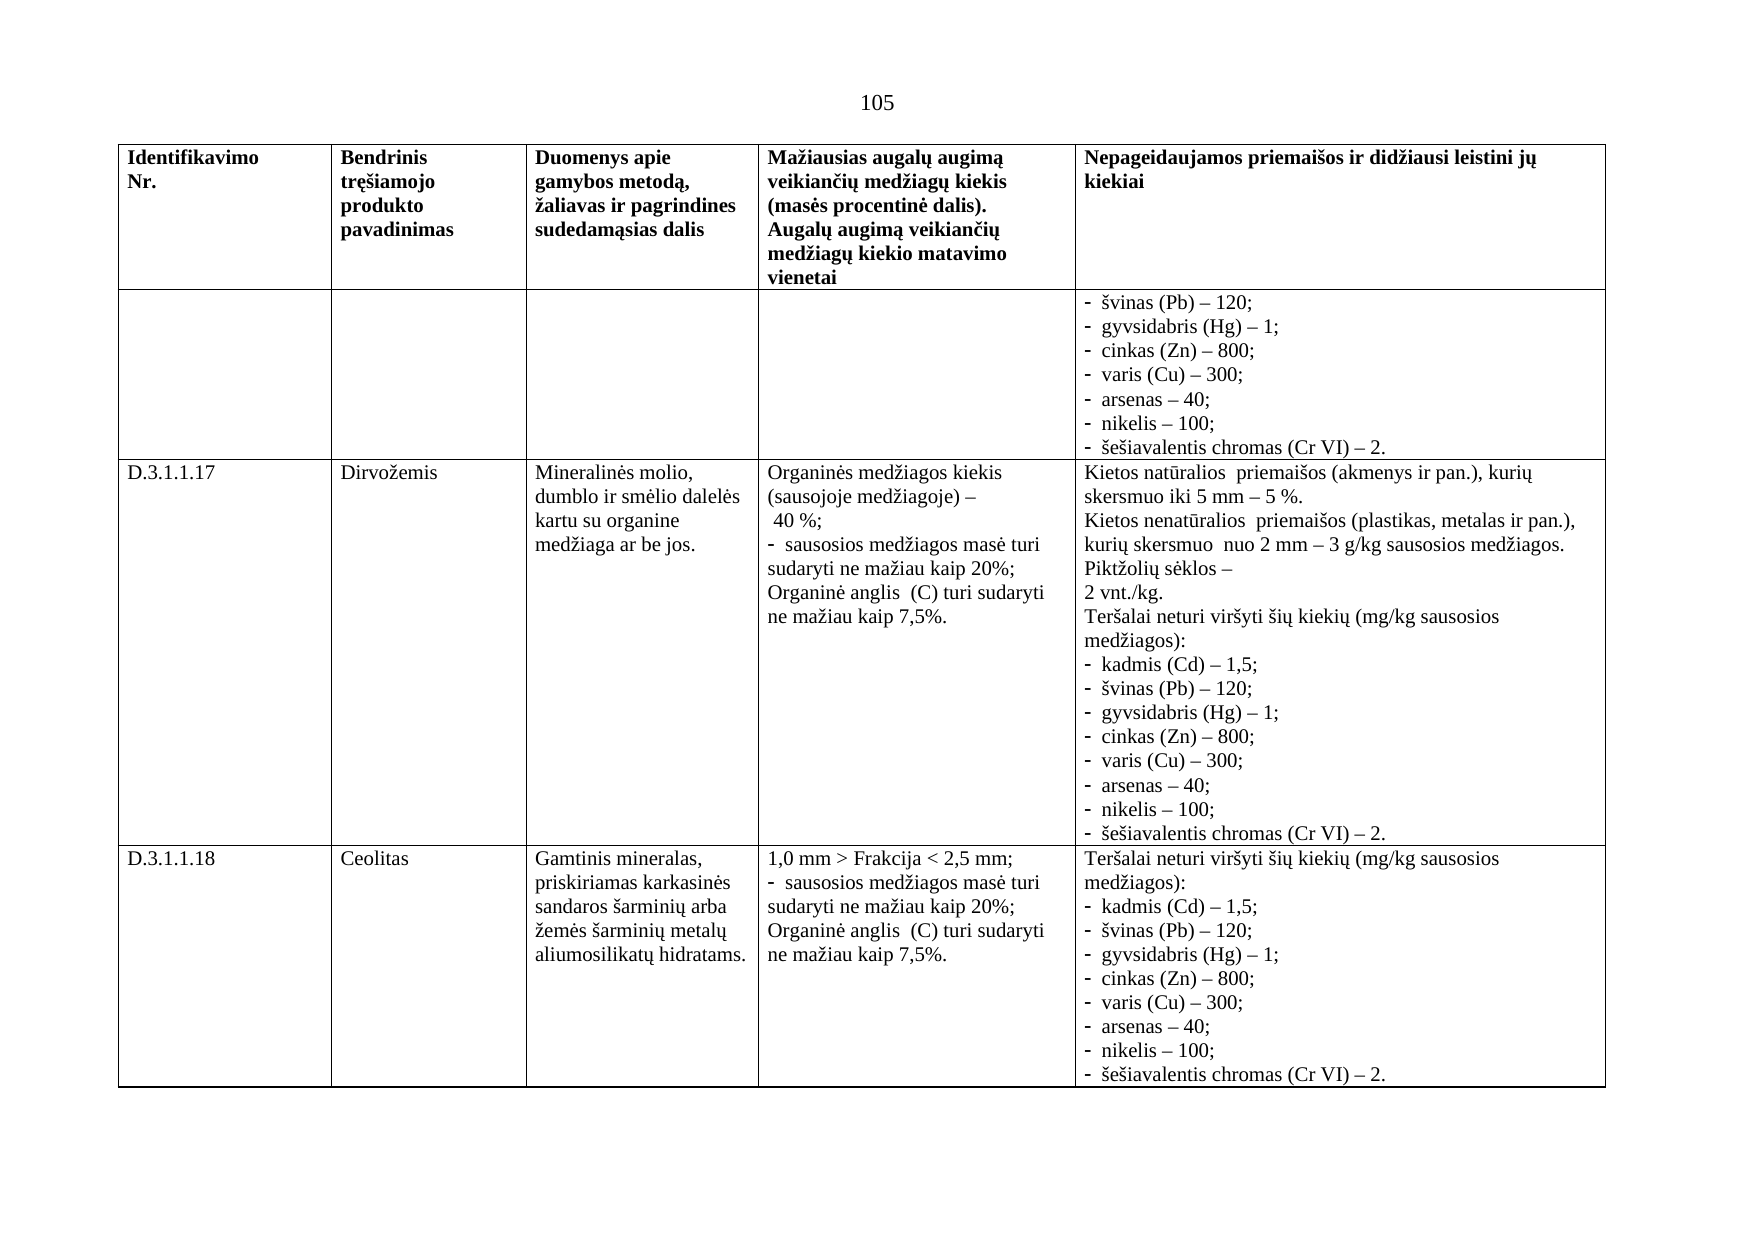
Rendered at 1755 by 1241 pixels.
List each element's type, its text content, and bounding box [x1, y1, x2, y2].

table_cell [759, 290, 1075, 459]
table_header Nepageidaujamos priemaišos ir didžiausi leistini jų kiekiai [1076, 145, 1605, 289]
table_cell Kietos natūralios priemaišos (akmenys ir pan.), kurių skersmuo iki 5 mm – 5 %. Kietos nenatūralios priemaišos (plastikas, metalas ir pan.), kurių skersmuo nuo 2 mm – 3 g/kg sausosios medžiagos. Piktžolių sėklos – 2 vnt./kg. Teršalai neturi viršyti šių kiekių (mg/kg sausosios medžiagos): kadmis (Cd) – 1,5; švinas (Pb) – 120; gyvsidabris (Hg) – 1; cinkas (Zn) – 800; varis (Cu) – 300; arsenas – 40; nikelis – 100; šešiavalentis chromas (Cr VI) – 2. [1076, 460, 1605, 845]
table_header Bendrinis tręšiamojo produkto pavadinimas [332, 145, 526, 289]
table_cell D.3.1.1.17 [119, 460, 331, 845]
table_header Mažiausias augalų augimą veikiančių medžiagų kiekis (masės procentinė dalis). Augalų augimą veikiančių medžiagų kiekio matavimo vienetai [759, 145, 1075, 289]
table_cell [119, 290, 331, 459]
table_cell Gamtinis mineralas, priskiriamas karkasinės sandaros šarminių arba žemės šarminių metalų aliumosilikatų hidratams. [527, 846, 758, 1086]
table_cell švinas (Pb) – 120; gyvsidabris (Hg) – 1; cinkas (Zn) – 800; varis (Cu) – 300; arsenas – 40; nikelis – 100; šešiavalentis chromas (Cr VI) – 2. [1076, 290, 1605, 459]
table_cell 1,0 mm > Frakcija < 2,5 mm; sausosios medžiagos masė turi sudaryti ne mažiau kaip 20%; Organinė anglis (C) turi sudaryti ne mažiau kaip 7,5%. [759, 846, 1075, 1086]
table_cell Dirvožemis [332, 460, 526, 845]
table_cell Mineralinės molio, dumblo ir smėlio dalelės kartu su organine medžiaga ar be jos. [527, 460, 758, 845]
table_cell D.3.1.1.18 [119, 846, 331, 1086]
table_cell [332, 290, 526, 459]
table_header Duomenys apie gamybos metodą, žaliavas ir pagrindines sudedamąsias dalis [527, 145, 758, 289]
table_cell [527, 290, 758, 459]
table_header Identifikavimo Nr. [119, 145, 331, 289]
table_cell Ceolitas [332, 846, 526, 1086]
table_cell Teršalai neturi viršyti šių kiekių (mg/kg sausosios medžiagos): kadmis (Cd) – 1,5; švinas (Pb) – 120; gyvsidabris (Hg) – 1; cinkas (Zn) – 800; varis (Cu) – 300; arsenas – 40; nikelis – 100; šešiavalentis chromas (Cr VI) – 2. [1076, 846, 1605, 1086]
table_cell Organinės medžiagos kiekis (sausojoje medžiagoje) – 40 %; sausosios medžiagos masė turi sudaryti ne mažiau kaip 20%; Organinė anglis (C) turi sudaryti ne mažiau kaip 7,5%. [759, 460, 1075, 845]
